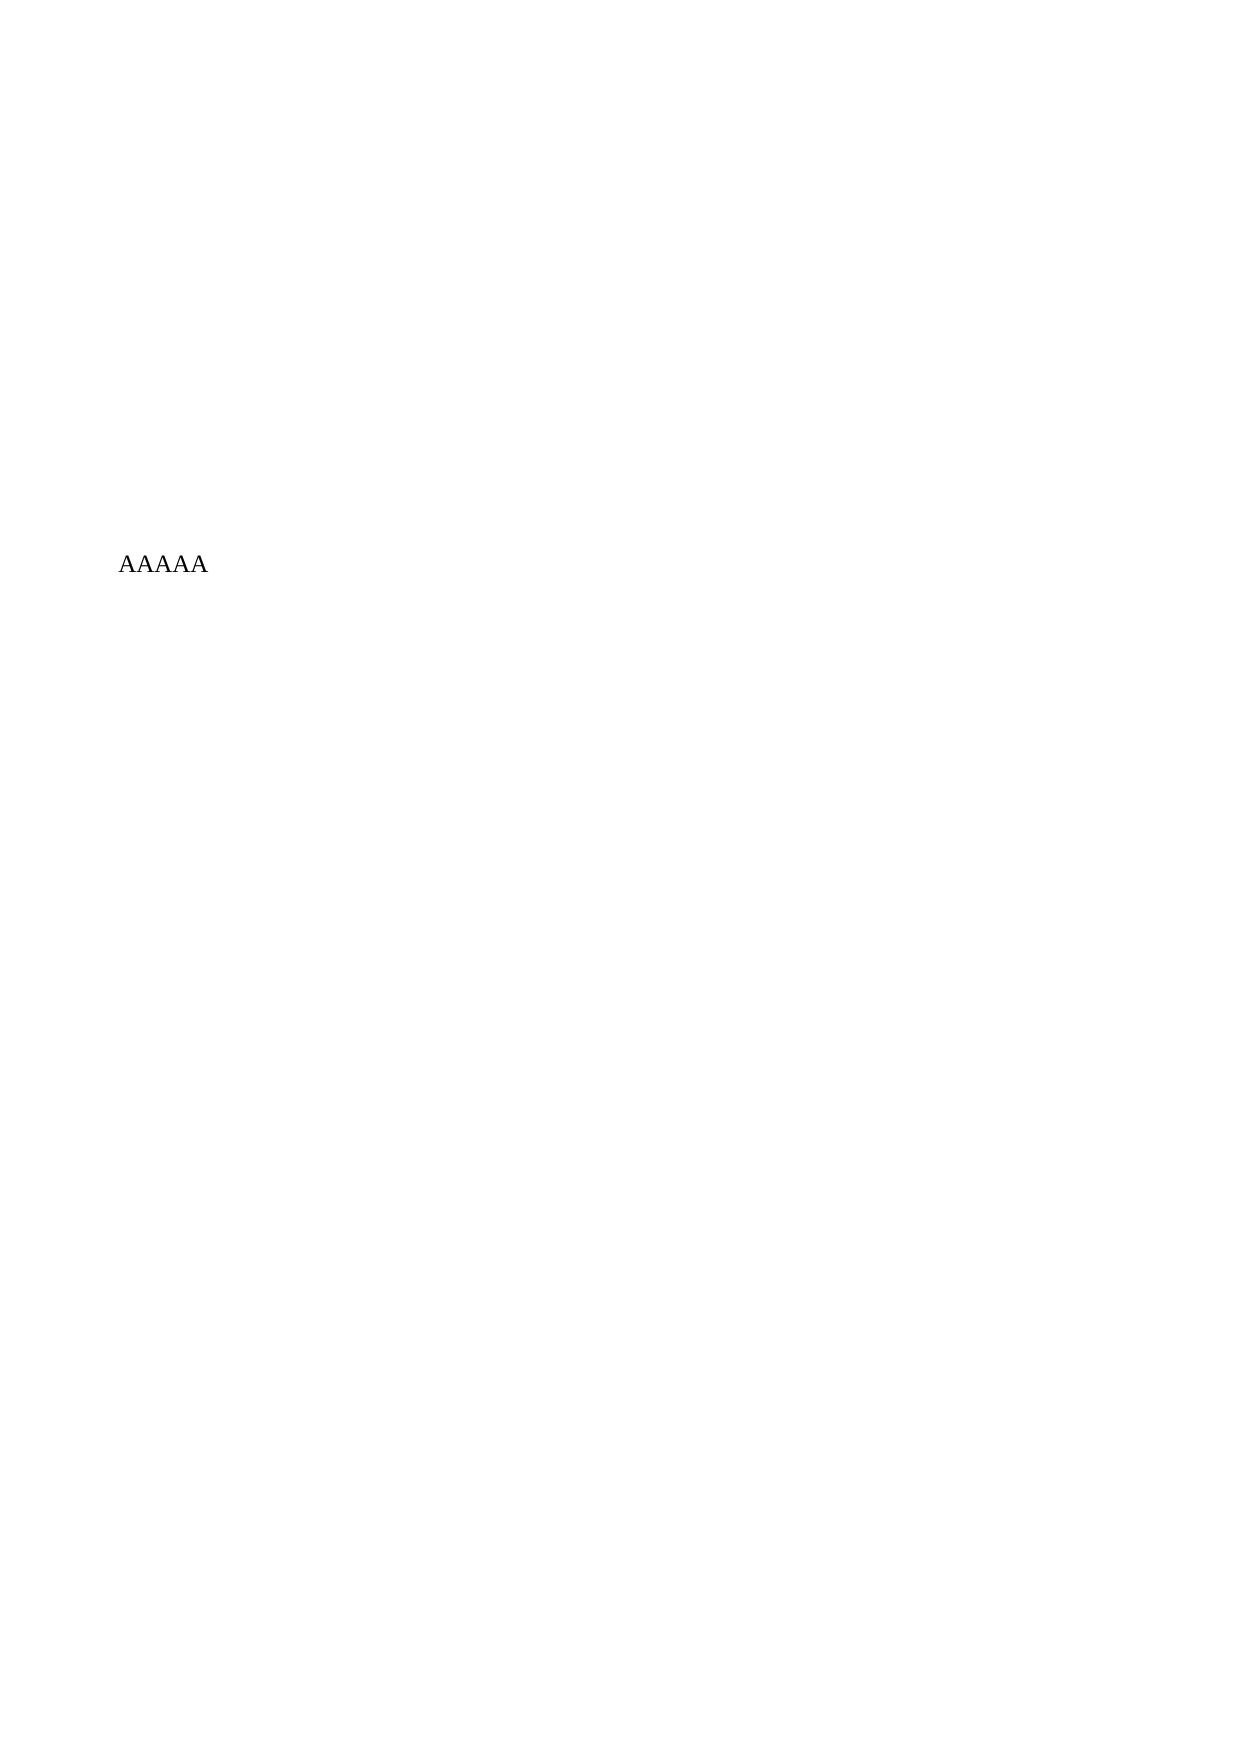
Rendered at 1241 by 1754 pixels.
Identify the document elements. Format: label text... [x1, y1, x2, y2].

text AAAAA [118, 549, 1122, 578]
